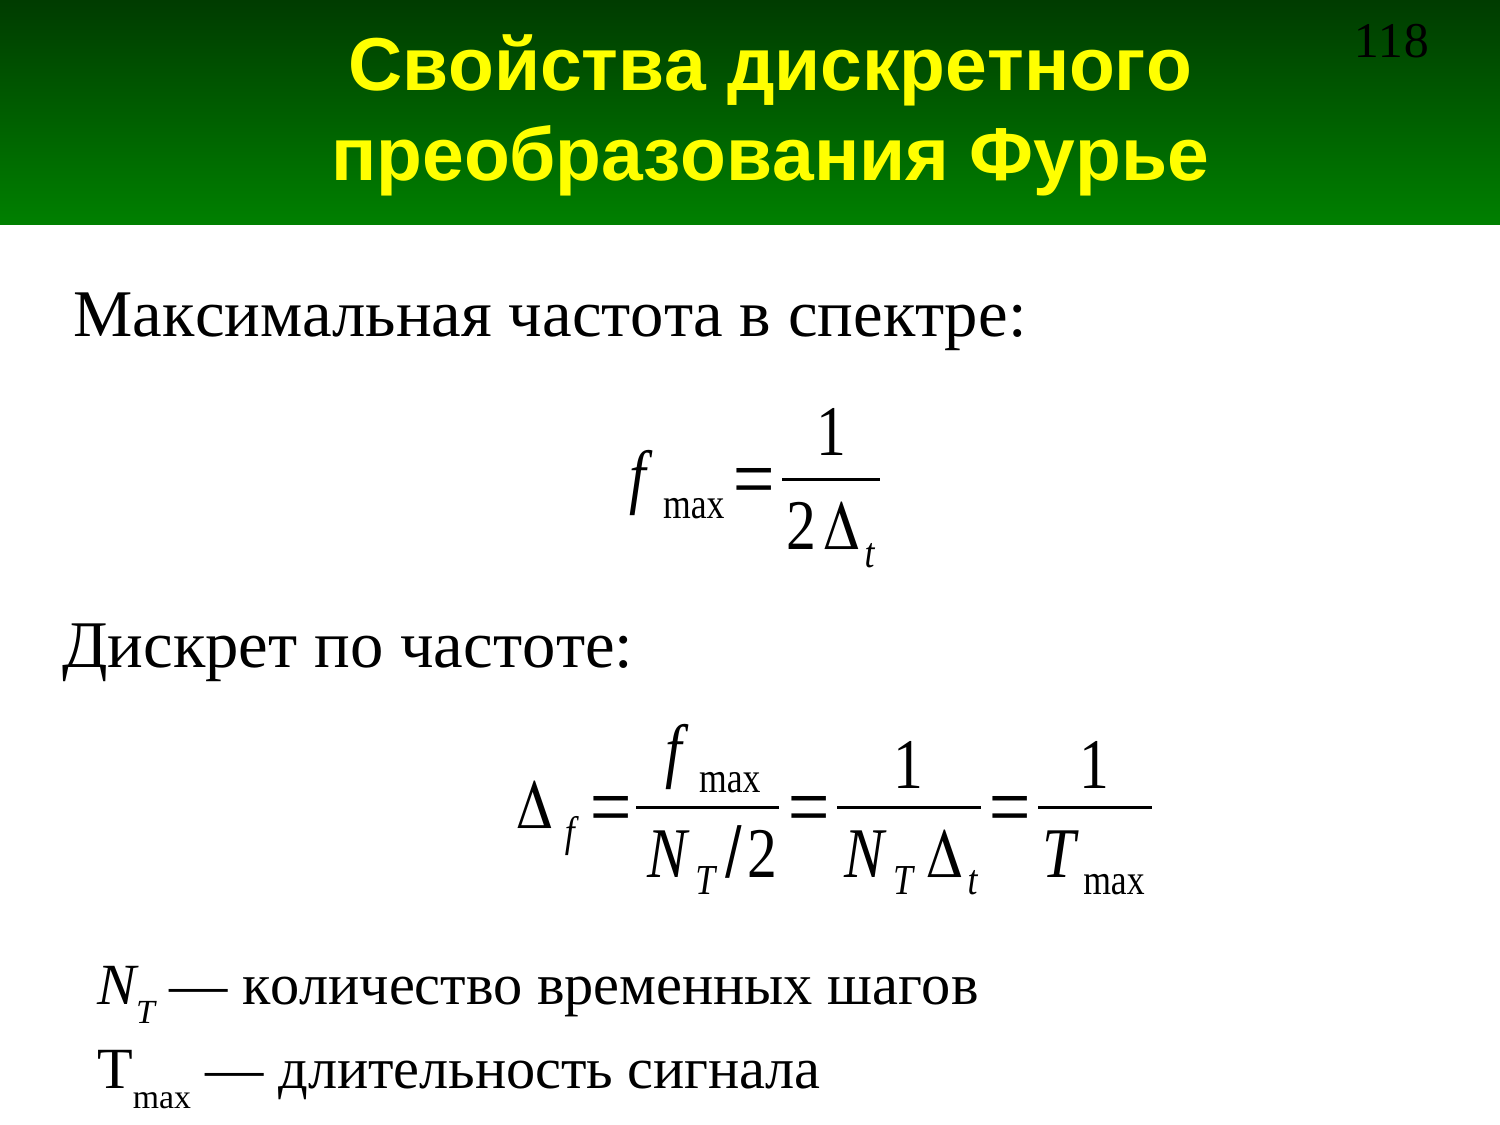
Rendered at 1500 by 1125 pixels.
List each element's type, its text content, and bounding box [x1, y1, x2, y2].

title Свойства дискретного преобразования Фурье [100, 7, 1441, 204]
chart [501, 712, 1169, 905]
text_box Дискрет по частоте: [47, 592, 1061, 721]
text_box Максимальная частота в спектре: [59, 262, 1073, 390]
text_box NT — количество временных шагов Tmax — длительность сигнала [82, 938, 990, 1123]
chart [603, 393, 898, 575]
